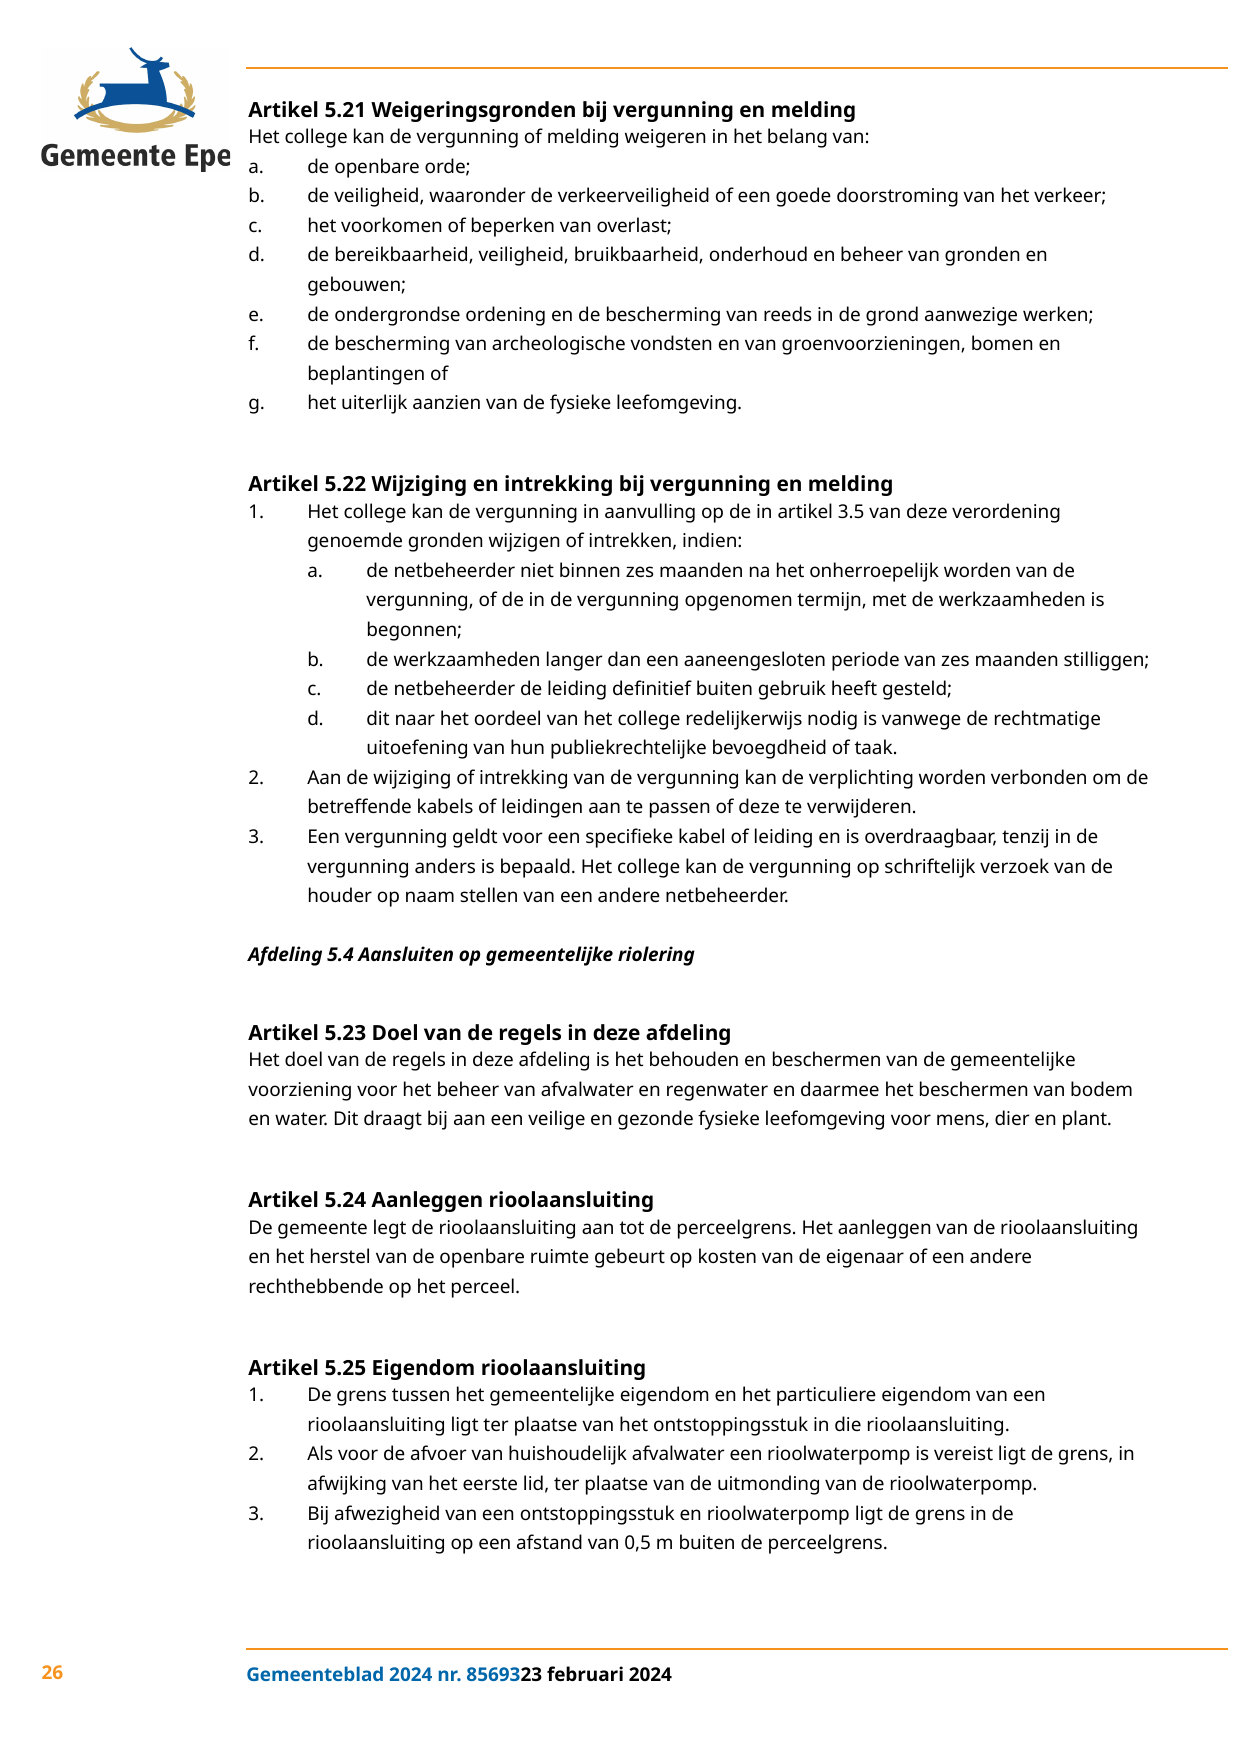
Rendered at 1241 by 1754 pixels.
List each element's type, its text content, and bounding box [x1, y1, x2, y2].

list het uiterlijk aanzien van de fysieke leefomgeving. [248, 389, 1152, 415]
list Het college kan de vergunning in aanvulling op de in artikel 3.5 van deze verordening genoemde gronden wijzigen of intrekken, indien: [248, 498, 1152, 553]
picture [41, 47, 231, 172]
list de netbeheerder de leiding definitief buiten gebruik heeft gesteld; [307, 675, 1152, 701]
text Het doel van de regels in deze afdeling is het behouden en beschermen van de gemeentelijke voorziening voor het beheer van afvalwater en regenwater en daarmee het beschermen van bodem en water. Dit draagt bij aan een veilige en gezonde fysieke leefomgeving voor mens, dier en plant. [248, 1046, 1152, 1131]
list De grens tussen het gemeentelijke eigendom en het particuliere eigendom van een rioolaansluiting ligt ter plaatse van het ontstoppingsstuk in die rioolaansluiting. [248, 1381, 1152, 1437]
list Als voor de afvoer van huishoudelijk afvalwater een rioolwaterpomp is vereist ligt de grens, in afwijking van het eerste lid, ter plaatse van de uitmonding van de rioolwaterpomp. [248, 1441, 1152, 1496]
list de veiligheid, waaronder de verkeerveiligheid of een goede doorstroming van het verkeer; [248, 182, 1152, 208]
list de bescherming van archeologische vondsten en van groenvoorzieningen, bomen en beplantingen of [248, 330, 1152, 386]
list de netbeheerder niet binnen zes maanden na het onherroepelijk worden van de vergunning, of de in de vergunning opgenomen termijn, met de werkzaamheden is begonnen; [307, 557, 1152, 642]
text Afdeling 5.4 Aansluiten op gemeentelijke riolering [248, 942, 1152, 967]
text De gemeente legt de rioolaansluiting aan tot de perceelgrens. Het aanleggen van de rioolaansluiting en het herstel van de openbare ruimte gebeurt op kosten van de eigenaar of een andere rechthebbende op het perceel. [248, 1214, 1152, 1299]
list de ondergrondse ordening en de bescherming van reeds in de grond aanwezige werken; [248, 301, 1152, 326]
list het voorkomen of beperken van overlast; [248, 212, 1152, 238]
list dit naar het oordeel van het college redelijkerwijs nodig is vanwege de rechtmatige uitoefening van hun publiekrechtelijke bevoegdheid of taak. [307, 705, 1152, 760]
text Het college kan de vergunning of melding weigeren in het belang van: [248, 123, 1152, 149]
list de werkzaamheden langer dan een aaneengesloten periode van zes maanden stilliggen; [307, 646, 1152, 672]
text Artikel 5.25 Eigendom rioolaansluiting [248, 1353, 1152, 1381]
list de openbare orde; [248, 153, 1152, 178]
text Artikel 5.22 Wijziging en intrekking bij vergunning en melding [248, 469, 1152, 498]
text Artikel 5.21 Weigeringsgronden bij vergunning en melding [248, 95, 1152, 123]
list Bij afwezigheid van een ontstoppingsstuk en rioolwaterpomp ligt de grens in de rioolaansluiting op een afstand van 0,5 m buiten de perceelgrens. [248, 1500, 1152, 1555]
list Een vergunning geldt voor een specifieke kabel of leiding en is overdraagbaar, tenzij in de vergunning anders is bepaald. Het college kan de vergunning op schriftelijk verzoek van de houder op naam stellen van een andere netbeheerder. [248, 823, 1152, 908]
text Artikel 5.23 Doel van de regels in deze afdeling [248, 1018, 1152, 1046]
text Artikel 5.24 Aanleggen rioolaansluiting [248, 1185, 1152, 1214]
list Aan de wijziging of intrekking van de vergunning kan de verplichting worden verbonden om de betreffende kabels of leidingen aan te passen of deze te verwijderen. [248, 764, 1152, 819]
list de bereikbaarheid, veiligheid, bruikbaarheid, onderhoud en beheer van gronden en gebouwen; [248, 242, 1152, 297]
